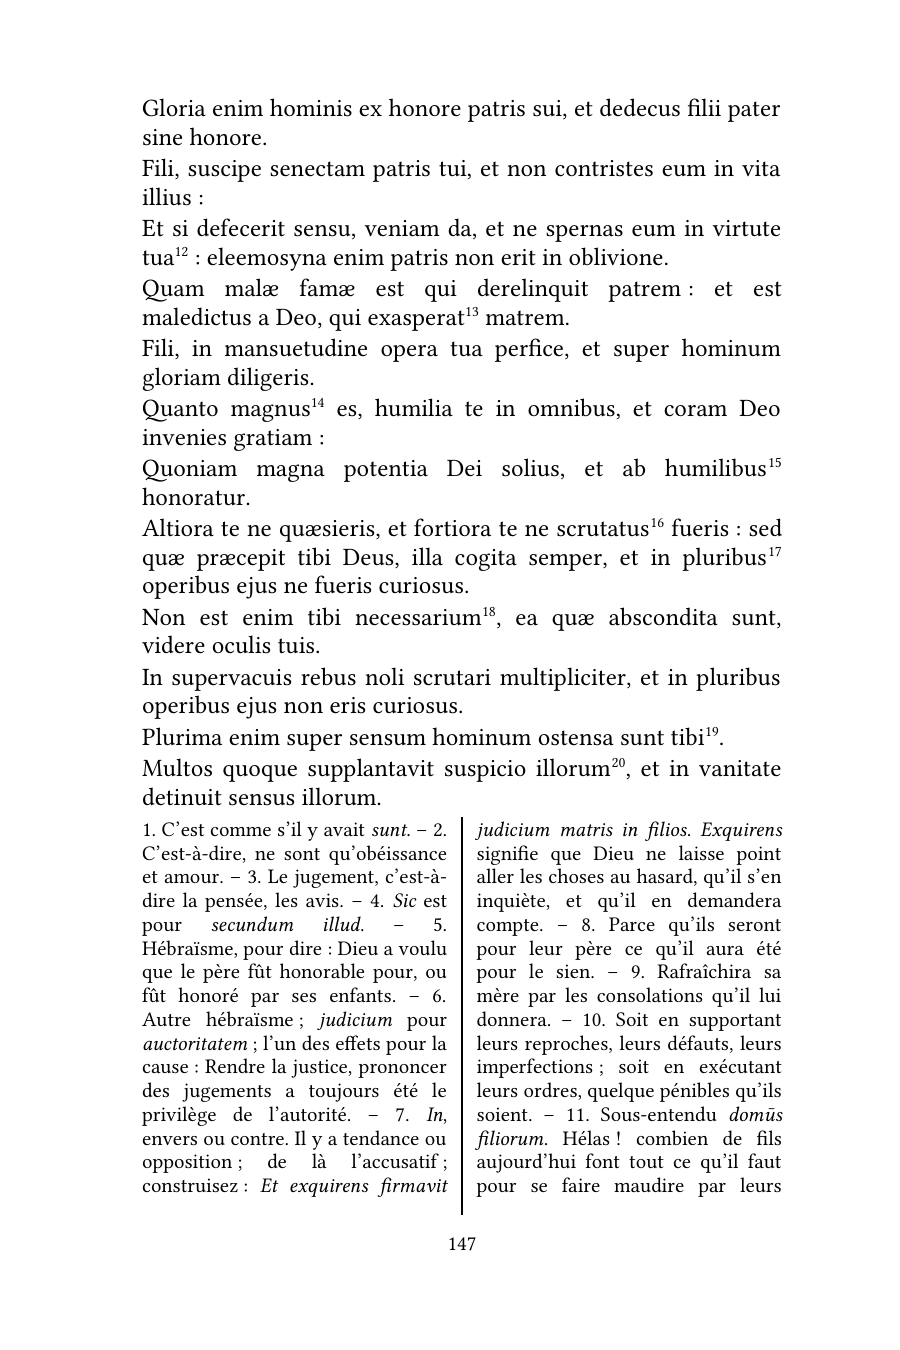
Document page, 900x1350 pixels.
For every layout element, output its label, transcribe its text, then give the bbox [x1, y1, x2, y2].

text Quanto magnus14 es, humilia te in omnibus, et coram Deo invenies gratiam : [142, 394, 782, 452]
text Fili, suscipe senectam patris tui, et non contristes eum in vita illius : [142, 154, 782, 212]
text Quam malæ famæ est qui derelinquit patrem : et est maledictus a Deo, qui exasperat13 matrem. [142, 274, 782, 332]
text Fili, in mansuetudine opera tua perfice, et super hominum gloriam diligeris. [142, 334, 782, 392]
text Quoniam magna potentia Dei solius, et ab humilibus15 honoratur. [142, 454, 782, 512]
text judicium matris in filios. Exquirens signifie que Dieu ne laisse point aller les choses au hasard, qu’il s’en inquiète, et qu’il en demandera compte. – 8. Parce qu’ils seront pour leur père ce qu’il aura été pour le sien. – 9. Rafraîchira sa mère par les consolations qu’il lui donnera. – 10. Soit en supportant leurs reproches, leurs défauts, leurs imperfections ; soit en exécutant leurs ordres, quelque pénibles qu’ils soient. – 11. Sous-entendu domūs filiorum. Hélas ! combien de fils aujourd’hui font tout ce qu’il faut pour se faire maudire par leurs [476, 817, 782, 1197]
text Altiora te ne quæsieris, et fortiora te ne scrutatus16 fueris : sed quæ præcepit tibi Deus, illa cogita semper, et in pluribus17 operibus ejus ne fueris curiosus. [142, 514, 782, 600]
text In supervacuis rebus noli scrutari multipliciter, et in pluribus operibus ejus non eris curiosus. [142, 663, 782, 720]
text 1. C’est comme s’il y avait sunt. – 2. C’est-à-dire, ne sont qu’obéissance et amour. – 3. Le jugement, c’est-à-dire la pensée, les avis. – 4. Sic est pour secundum illud. – 5. Hébraïsme, pour dire : Dieu a voulu que le père fût honorable pour, ou fût honoré par ses enfants. – 6. Autre hébraïsme ; judicium pour auctoritatem ; l’un des effets pour la cause : Rendre la justice, prononcer des jugements a toujours été le privilège de l’autorité. – 7. In, envers ou contre. Il y a tendance ou opposition ; de là l’accusatif ; construisez : Et exquirens firmavit [142, 817, 447, 1197]
text Multos quoque supplantavit suspicio illorum20, et in vanitate detinuit sensus illorum. [142, 754, 782, 812]
text Non est enim tibi necessarium18, ea quæ abscondita sunt, videre oculis tuis. [142, 603, 782, 660]
text Gloria enim hominis ex honore patris sui, et dedecus filii pater sine honore. [142, 94, 782, 152]
text Et si defecerit sensu, veniam da, et ne spernas eum in virtute tua12 : eleemosyna enim patris non erit in oblivione. [142, 214, 782, 272]
text Plurima enim super sensum hominum ostensa sunt tibi19. [142, 723, 782, 752]
